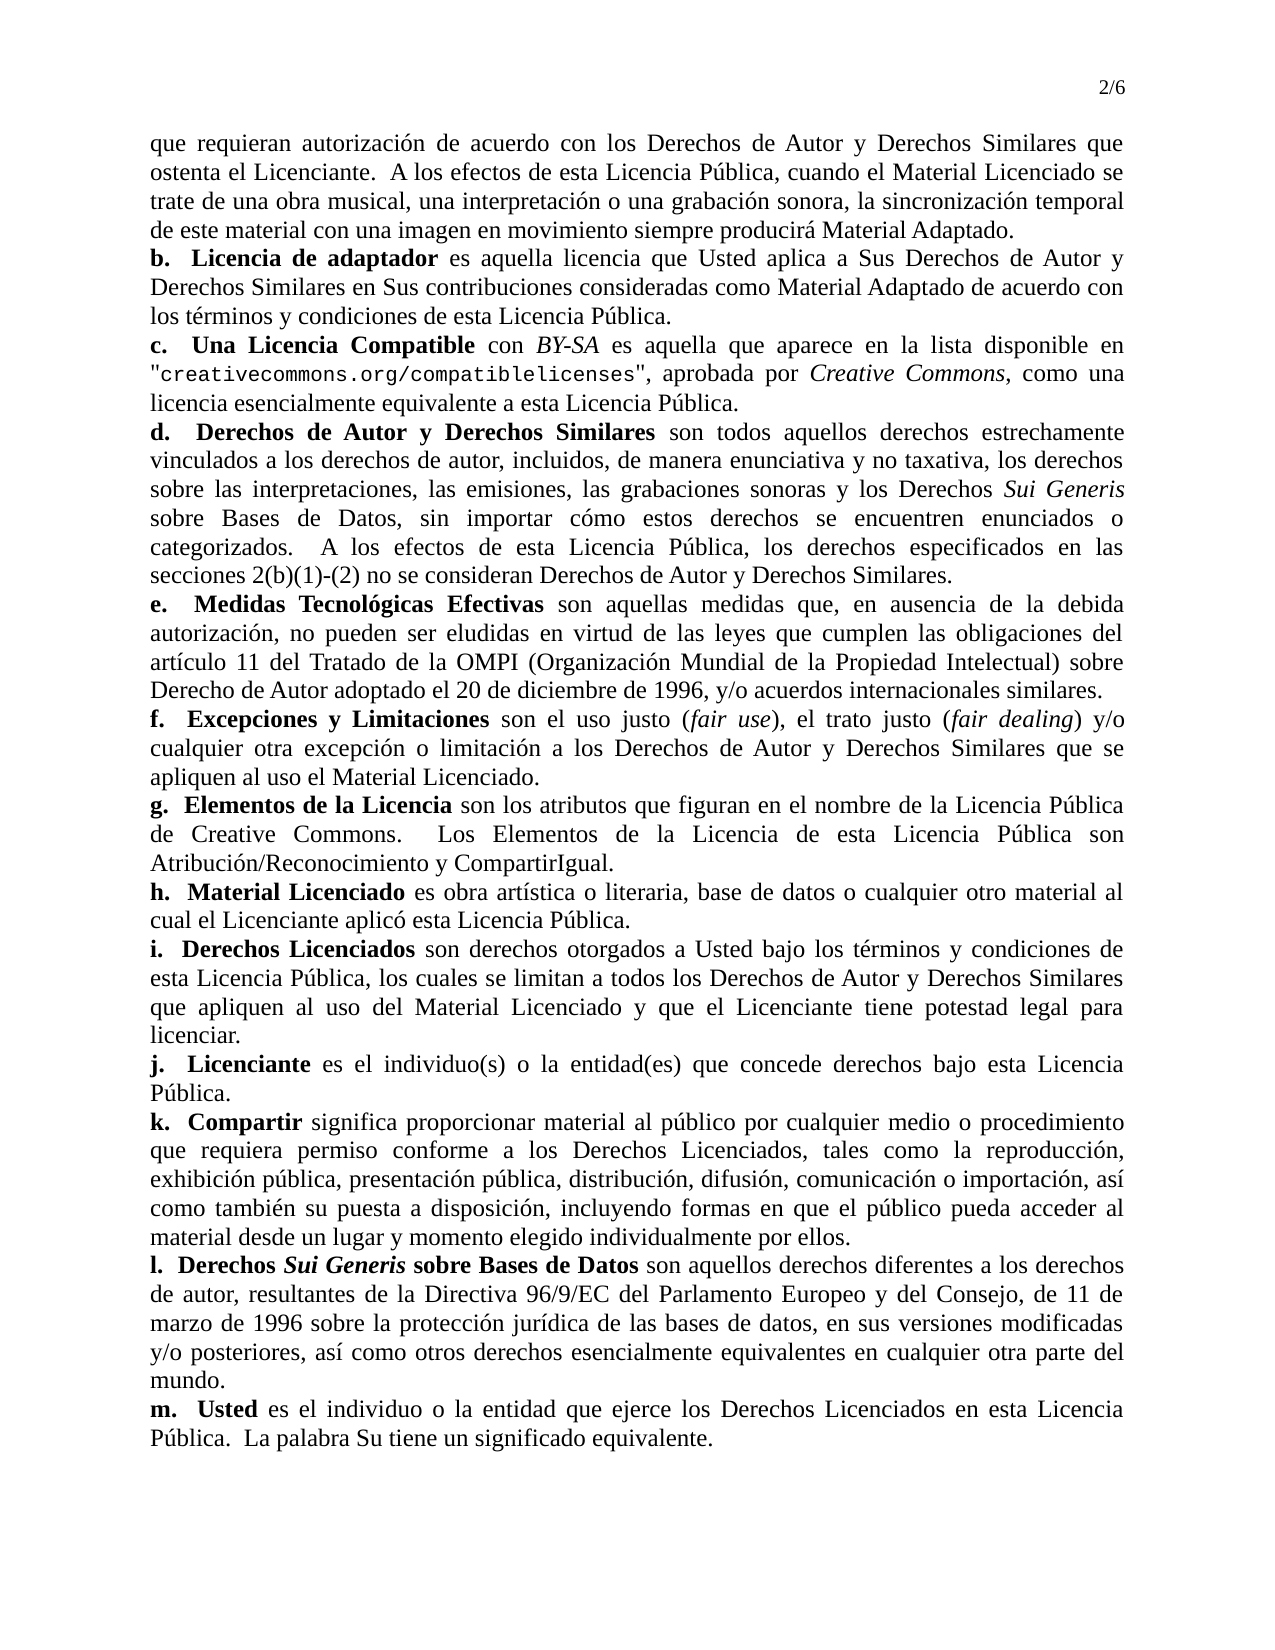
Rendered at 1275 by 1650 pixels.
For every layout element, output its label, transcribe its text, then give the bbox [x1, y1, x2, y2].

text m. Usted es el individuo o la entidad que ejerce los Derechos Licenciados en esta Licencia Pública. La palabra Su tiene un significado equivalente. [150, 1394, 1125, 1452]
text l. Derechos Sui Generis sobre Bases de Datos son aquellos derechos diferentes a los derechos de autor, resultantes de la Directiva 96/9/EC del Parlamento Europeo y del Consejo, de 11 de marzo de 1996 sobre la protección jurídica de las bases de datos, en sus versiones modificadas y/o posteriores, así como otros derechos esencialmente equivalentes en cualquier otra parte del mundo. [150, 1251, 1125, 1394]
text h. Material Licenciado es obra artística o literaria, base de datos o cualquier otro material al cual el Licenciante aplicó esta Licencia Pública. [150, 877, 1125, 934]
text c. Una Licencia Compatible con BY-SA es aquella que aparece en la lista disponible en "creativecommons.org/​compatiblelicenses", aprobada por Creative Commons, como una licencia esencialmente equivalente a esta Licencia Pública. [150, 330, 1125, 417]
text b. Licencia de adaptador es aquella licencia que Usted aplica a Sus Derechos de Autor y Derechos Similares en Sus contribuciones consideradas como Material Adaptado de acuerdo con los términos y condiciones de esta Licencia Pública. [150, 243, 1125, 330]
text g. Elementos de la Licencia son los atributos que figuran en el nombre de la Licencia Pública de Creative Commons. Los Elementos de la Licencia de esta Licencia Pública son Atribución/Reconocimiento y CompartirIgual. [150, 791, 1125, 877]
text e. Medidas Tecnológicas Efectivas son aquellas medidas que, en ausencia de la debida autorización, no pueden ser eludidas en virtud de las leyes que cumplen las obligaciones del artículo 11 del Tratado de la OMPI (Organización Mundial de la Propiedad Intelectual) sobre Derecho de Autor adoptado el 20 de diciembre de 1996, y/o acuerdos internacionales similares. [150, 589, 1125, 704]
text d. Derechos de Autor y Derechos Similares son todos aquellos derechos estrechamente vinculados a los derechos de autor, incluidos, de manera enunciativa y no taxativa, los derechos sobre las interpretaciones, las emisiones, las grabaciones sonoras y los Derechos Sui Generis sobre Bases de Datos, sin importar cómo estos derechos se encuentren enunciados o categorizados. A los efectos de esta Licencia Pública, los derechos especificados en las secciones 2(b)(1)-(2) no se consideran Derechos de Autor y Derechos Similares. [150, 417, 1125, 589]
text f. Excepciones y Limitaciones son el uso justo (fair use), el trato justo (fair dealing) y/o cualquier otra excepción o limitación a los Derechos de Autor y Derechos Similares que se apliquen al uso el Material Licenciado. [150, 704, 1125, 791]
text que requieran autorización de acuerdo con los Derechos de Autor y Derechos Similares que ostenta el Licenciante. A los efectos de esta Licencia Pública, cuando el Material Licenciado se trate de una obra musical, una interpretación o una grabación sonora, la sincronización temporal de este material con una imagen en movimiento siempre producirá Material Adaptado. [150, 128, 1125, 243]
text k. Compartir significa proporcionar material al público por cualquier medio o procedimiento que requiera permiso conforme a los Derechos Licenciados, tales como la reproducción, exhibición pública, presentación pública, distribución, difusión, comunicación o importación, así como también su puesta a disposición, incluyendo formas en que el público pueda acceder al material desde un lugar y momento elegido individualmente por ellos. [150, 1107, 1125, 1251]
text j. Licenciante es el individuo(s) o la entidad(es) que concede derechos bajo esta Licencia Pública. [150, 1049, 1125, 1107]
text i. Derechos Licenciados son derechos otorgados a Usted bajo los términos y condiciones de esta Licencia Pública, los cuales se limitan a todos los Derechos de Autor y Derechos Similares que apliquen al uso del Material Licenciado y que el Licenciante tiene potestad legal para licenciar. [150, 934, 1125, 1049]
